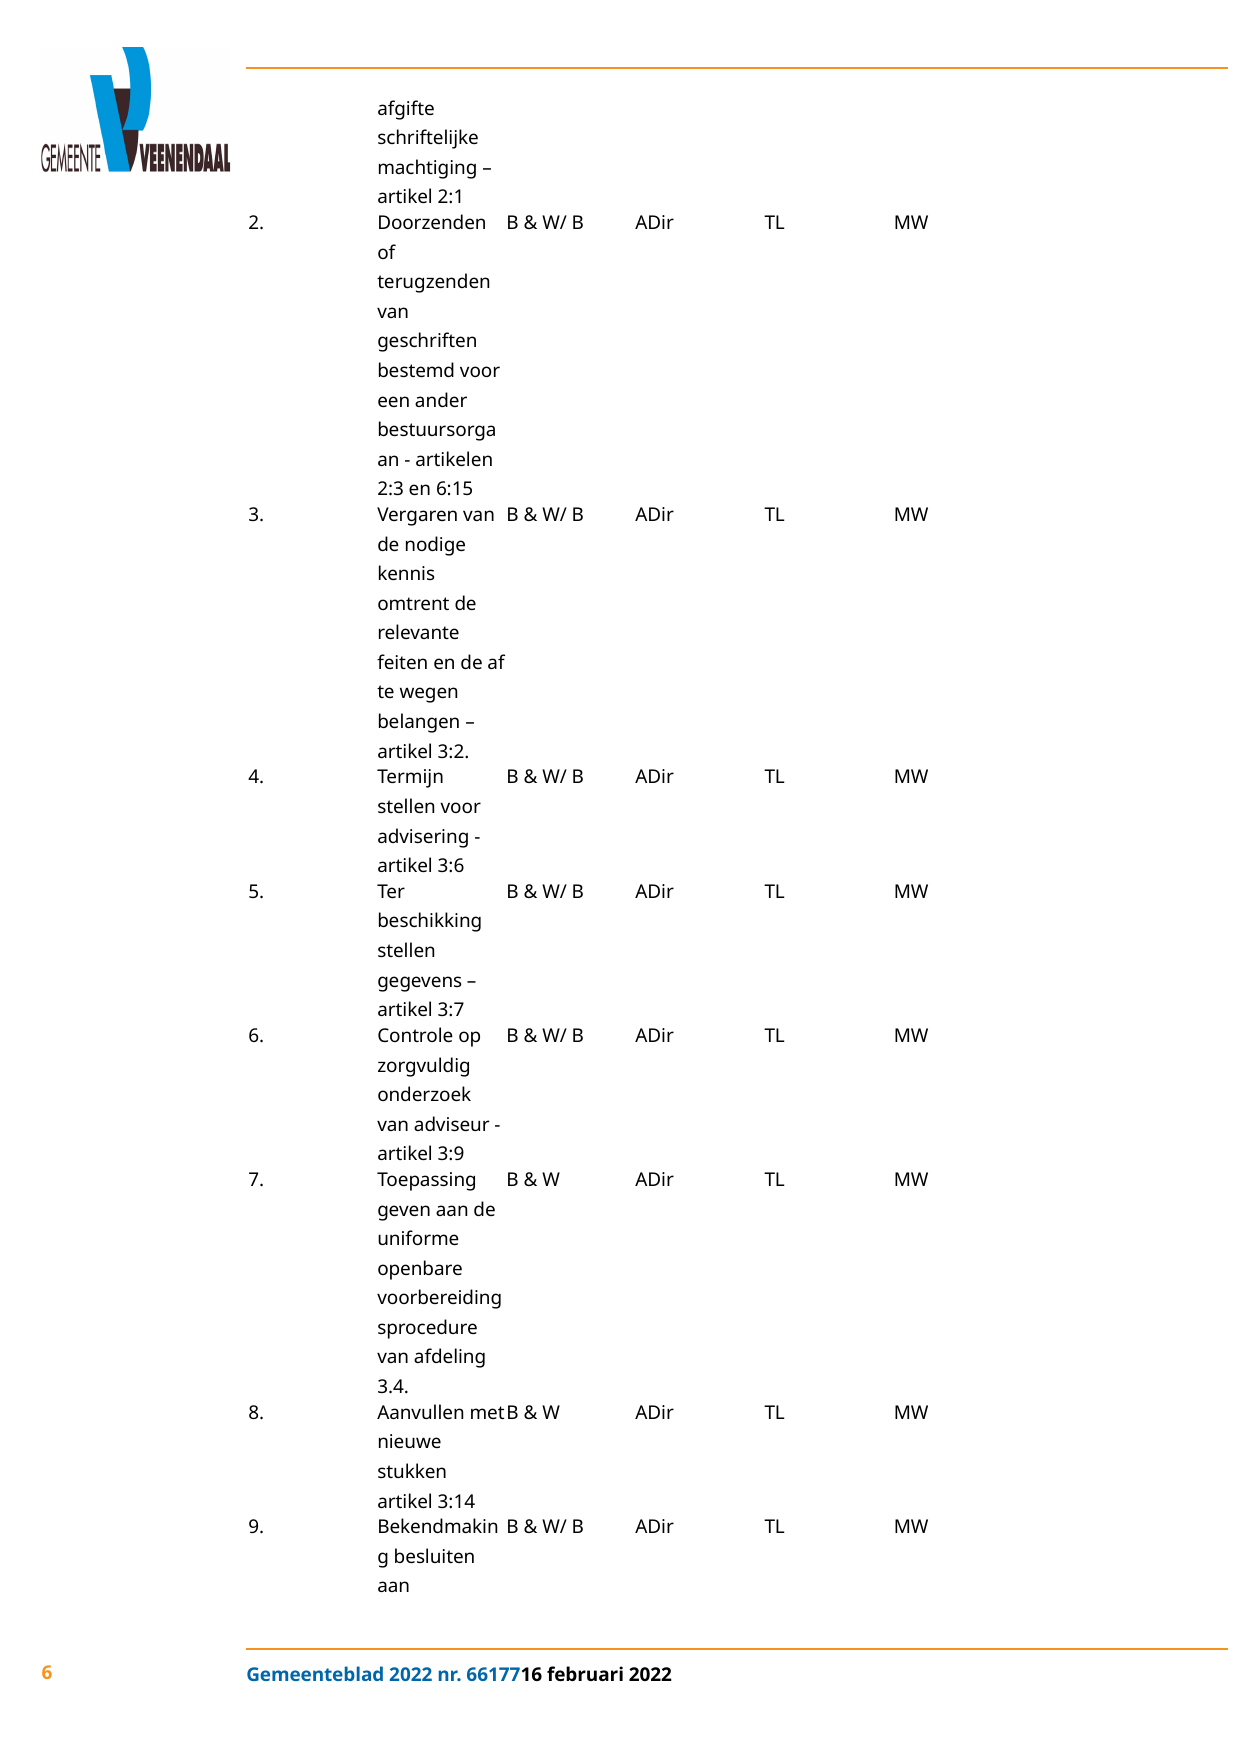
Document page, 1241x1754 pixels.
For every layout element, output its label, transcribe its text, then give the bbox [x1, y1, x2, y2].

table_cell B & W/ B [506, 209, 635, 501]
table_cell ADir [635, 501, 764, 764]
table_cell [1023, 764, 1152, 878]
table_cell Aanvullen met nieuwe stukken artikel 3:14 [377, 1399, 506, 1513]
table_cell TL [764, 209, 893, 501]
table_cell Controle op zorgvuldig onderzoek van adviseur - artikel 3:9 [377, 1022, 506, 1166]
table_cell B & W [506, 1166, 635, 1399]
table_cell B & W/ B [506, 1022, 635, 1166]
table_cell afgifte schriftelijke machtiging – artikel 2:1 [377, 95, 506, 209]
table_cell ADir [635, 878, 764, 1022]
table_cell Doorzenden of terugzenden van geschriften bestemd voor een ander bestuursorgaan - artikelen 2:3 en 6:15 [377, 209, 506, 501]
table_cell MW [894, 878, 1022, 1022]
table_cell [1023, 1022, 1152, 1166]
table_cell MW [894, 1514, 1022, 1598]
table_cell TL [764, 1514, 893, 1598]
table_cell [764, 95, 893, 209]
table_cell B & W [506, 1399, 635, 1513]
table_cell [1023, 1514, 1152, 1598]
table_cell [1023, 95, 1152, 209]
table_cell B & W/ B [506, 878, 635, 1022]
table_cell 6. [248, 1022, 377, 1166]
table_cell Bekendmaking besluiten aan [377, 1514, 506, 1598]
table_cell Vergaren van de nodige kennis omtrent de relevante feiten en de af te wegen belangen – artikel 3:2. [377, 501, 506, 764]
table_cell [1023, 878, 1152, 1022]
table_cell [1023, 501, 1152, 764]
table_cell 2. [248, 209, 377, 501]
table_cell ADir [635, 1514, 764, 1598]
table_cell ADir [635, 1022, 764, 1166]
table_cell TL [764, 878, 893, 1022]
picture [123, 47, 231, 172]
table_cell 9. [248, 1514, 377, 1598]
table_cell Toepassing geven aan de uniforme openbare voorbereidingsprocedure van afdeling 3.4. [377, 1166, 506, 1399]
table_cell TL [764, 1166, 893, 1399]
picture [41, 47, 130, 172]
table_cell TL [764, 764, 893, 878]
table_cell MW [894, 1166, 1022, 1399]
table_cell 3. [248, 501, 377, 764]
table_cell 5. [248, 878, 377, 1022]
table_cell ADir [635, 764, 764, 878]
table_cell TL [764, 1022, 893, 1166]
table_cell ADir [635, 209, 764, 501]
table_cell [1023, 209, 1152, 501]
table_cell MW [894, 1399, 1022, 1513]
table_cell [894, 95, 1022, 209]
table_cell [1023, 1166, 1152, 1399]
table_cell ADir [635, 1166, 764, 1399]
table_cell 8. [248, 1399, 377, 1513]
table_cell MW [894, 209, 1022, 501]
table_cell Ter beschikking stellen gegevens – artikel 3:7 [377, 878, 506, 1022]
table_cell TL [764, 501, 893, 764]
table_cell [506, 95, 635, 209]
table_cell [1023, 1399, 1152, 1513]
table_cell MW [894, 764, 1022, 878]
table_cell [248, 95, 377, 209]
table_cell B & W/ B [506, 764, 635, 878]
table_cell [635, 95, 764, 209]
table_cell B & W/ B [506, 501, 635, 764]
table_cell ADir [635, 1399, 764, 1513]
table_cell TL [764, 1399, 893, 1513]
table_cell Termijn stellen voor advisering - artikel 3:6 [377, 764, 506, 878]
table_cell 7. [248, 1166, 377, 1399]
table_cell MW [894, 501, 1022, 764]
table_cell 4. [248, 764, 377, 878]
table_cell B & W/ B [506, 1514, 635, 1598]
table_cell MW [894, 1022, 1022, 1166]
